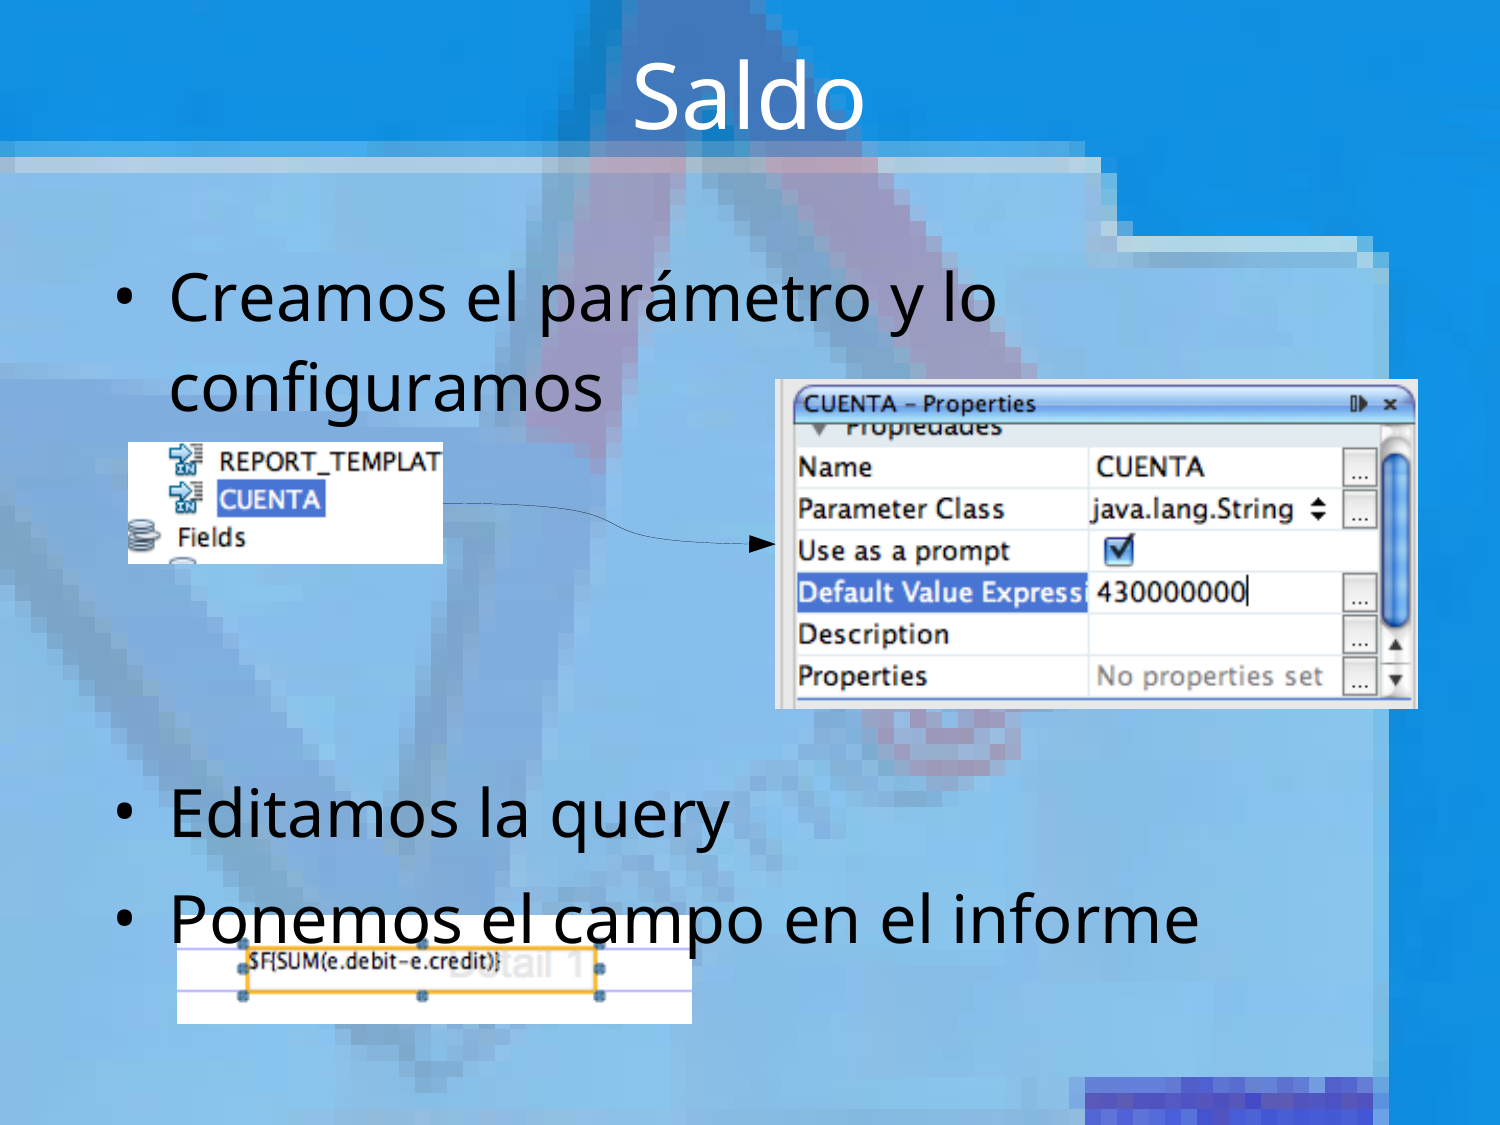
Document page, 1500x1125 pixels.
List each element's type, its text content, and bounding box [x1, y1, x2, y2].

list Creamos el parámetro y lo configuramos Editamos la query Ponemos el campo en el informe [112, 249, 1388, 1001]
title Saldo [112, 0, 1388, 214]
picture [0, 0, 1500, 1125]
